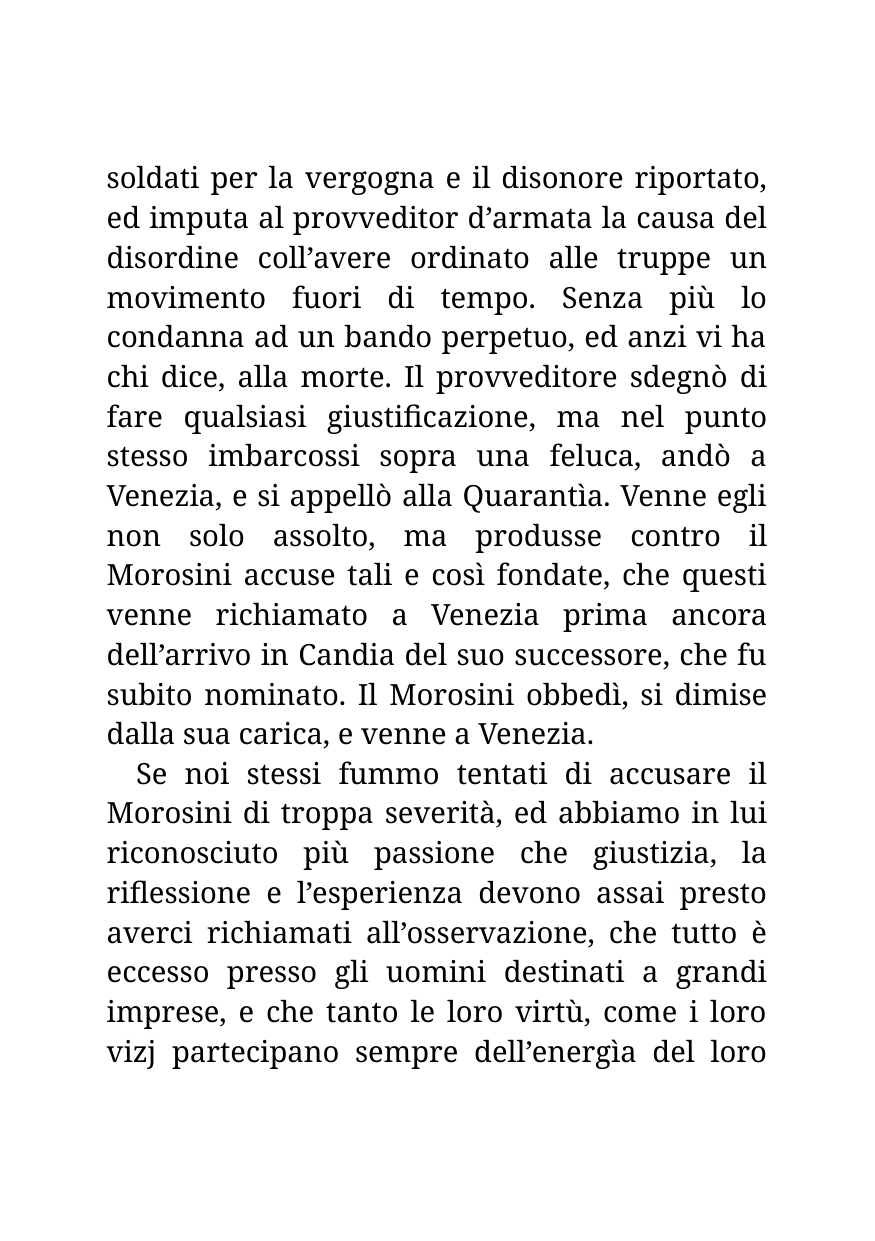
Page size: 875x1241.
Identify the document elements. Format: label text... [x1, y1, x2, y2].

text Se noi stessi fummo tentati di accusare il Morosini di troppa severità, ed abbiamo in lui riconosciuto più passione che giustizia, la riflessione e l’esperienza devono assai presto averci richiamati all’osservazione, che tutto è eccesso presso gli uomini destinati a grandi imprese, e che tanto le loro virtù, come i loro vizj partecipano sempre dell’energìa del loro [106, 753, 768, 1071]
text soldati per la vergogna e il disonore riportato, ed imputa al provveditor d’armata la causa del disordine coll’avere ordinato alle truppe un movimento fuori di tempo. Senza più lo condanna ad un bando perpetuo, ed anzi vi ha chi dice, alla morte. Il provveditore sdegnò di fare qualsiasi giustificazione, ma nel punto stesso imbarcossi sopra una feluca, andò a Venezia, e si appellò alla Quarantìa. Venne egli non solo assolto, ma produsse contro il Morosini accuse tali e così fondate, che questi venne richiamato a Venezia prima ancora dell’arrivo in Candia del suo successore, che fu subito nominato. Il Morosini obbedì, si dimise dalla sua carica, e venne a Venezia. [106, 158, 768, 753]
